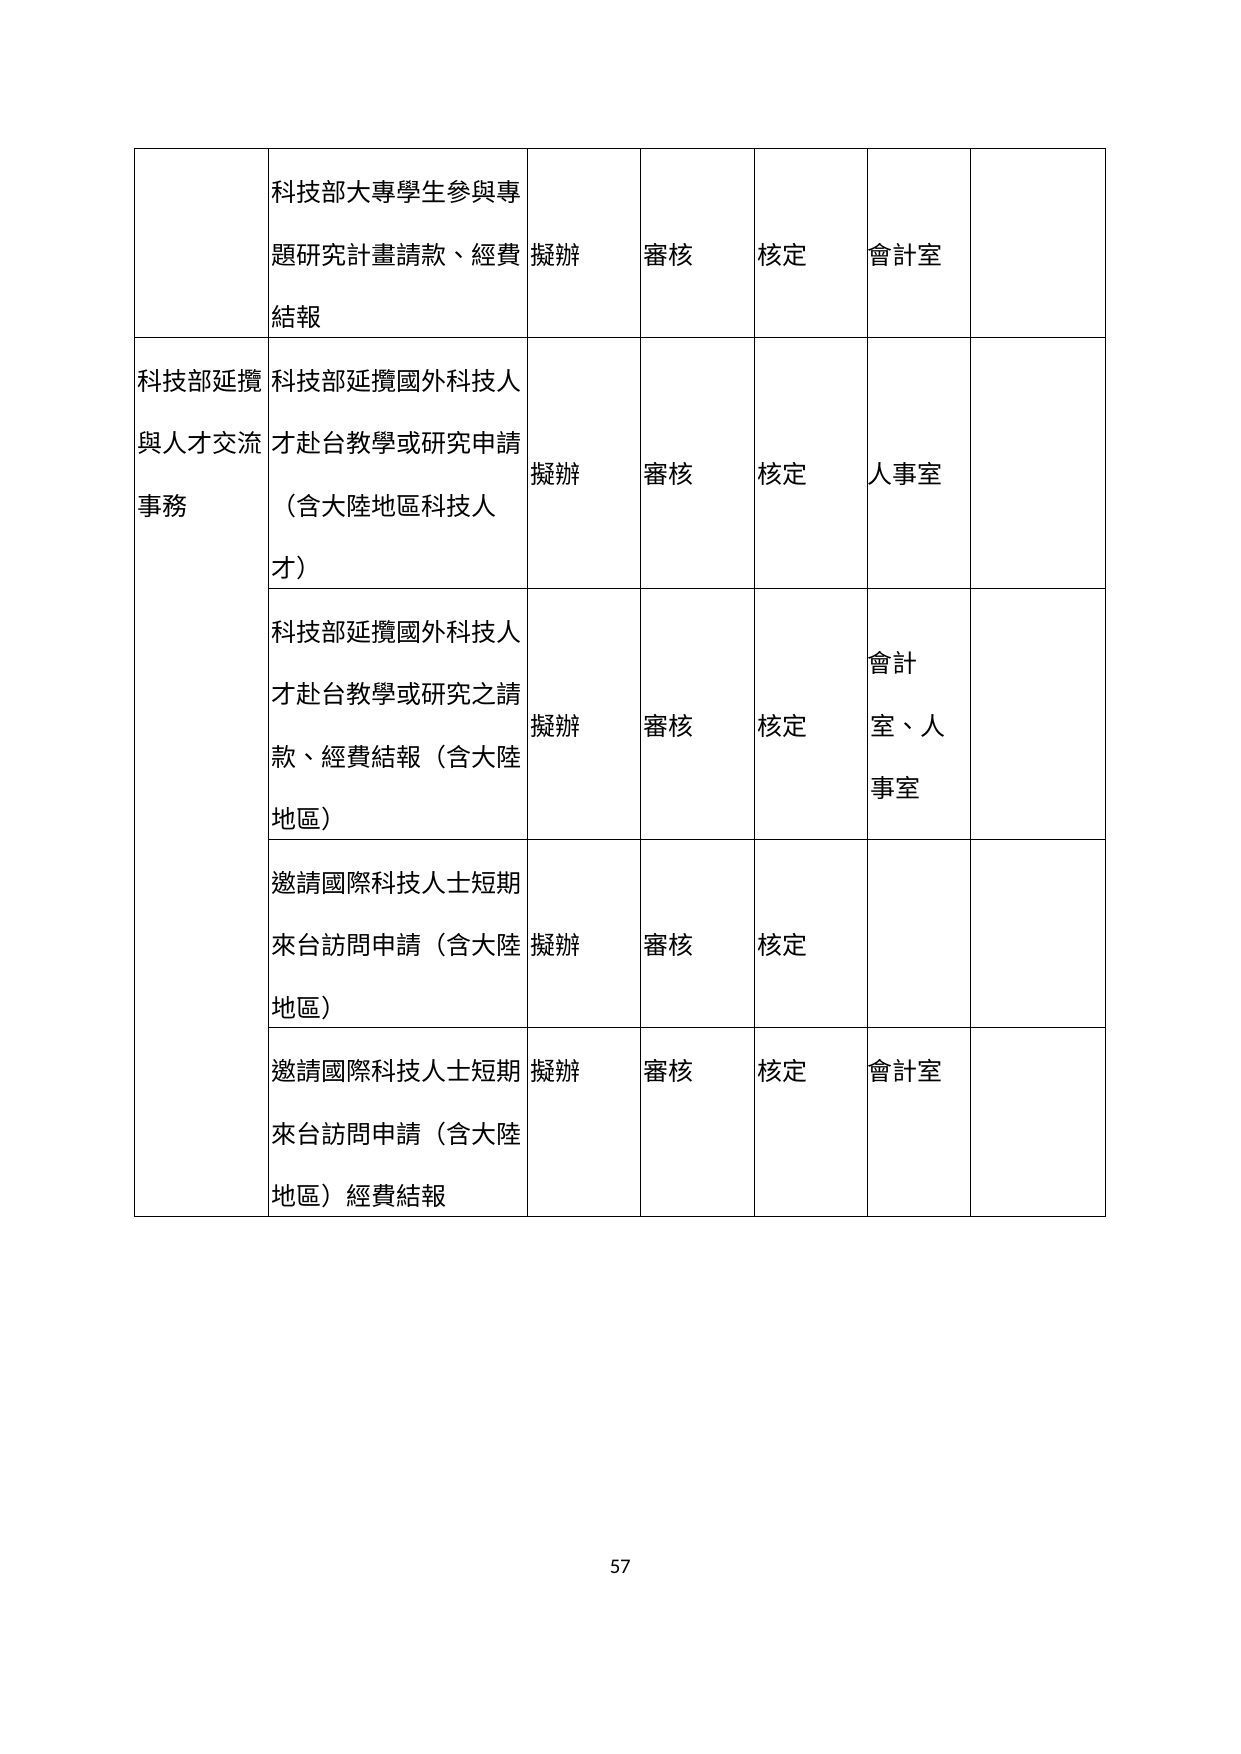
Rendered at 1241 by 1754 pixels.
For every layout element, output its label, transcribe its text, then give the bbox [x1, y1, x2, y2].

table_cell 審核 [641, 840, 754, 1027]
table_cell [971, 589, 1105, 839]
table_cell 核定 [755, 149, 867, 337]
table_cell [971, 149, 1105, 337]
table_cell 擬辦 [528, 338, 640, 588]
table_cell 核定 [755, 589, 867, 839]
table_cell 邀請國際科技人士短期來台訪問申請（含大陸地區）經費結報 [269, 1028, 527, 1216]
table_cell 審核 [641, 589, 754, 839]
table_cell 科技部延攬國外科技人才赴台教學或研究之請款、經費結報（含大陸地區） [269, 589, 527, 839]
table_cell 會計室、人事室 [868, 589, 970, 839]
table_cell 擬辦 [528, 589, 640, 839]
table_cell 科技部延攬與人才交流事務 [135, 338, 268, 1216]
table_cell 擬辦 [528, 1028, 640, 1216]
table_cell 審核 [641, 338, 754, 588]
table_cell 會計室 [868, 1028, 970, 1216]
table_cell [868, 840, 970, 1027]
table_cell 邀請國際科技人士短期來台訪問申請（含大陸地區） [269, 840, 527, 1027]
table_cell 審核 [641, 149, 754, 337]
table_cell 擬辦 [528, 840, 640, 1027]
table_cell [971, 840, 1105, 1027]
table_cell 核定 [755, 840, 867, 1027]
table_cell 審核 [641, 1028, 754, 1216]
table_cell 核定 [755, 1028, 867, 1216]
table_cell 核定 [755, 338, 867, 588]
table_cell 科技部大專學生參與專題研究計畫請款、經費結報 [269, 149, 527, 337]
table_cell 擬辦 [528, 149, 640, 337]
table_cell [971, 338, 1105, 588]
table_cell 人事室 [868, 338, 970, 588]
table_cell [135, 149, 268, 337]
table_cell [971, 1028, 1105, 1216]
table_cell 會計室 [868, 149, 970, 337]
table_cell 科技部延攬國外科技人才赴台教學或研究申請（含大陸地區科技人才） [269, 338, 527, 588]
